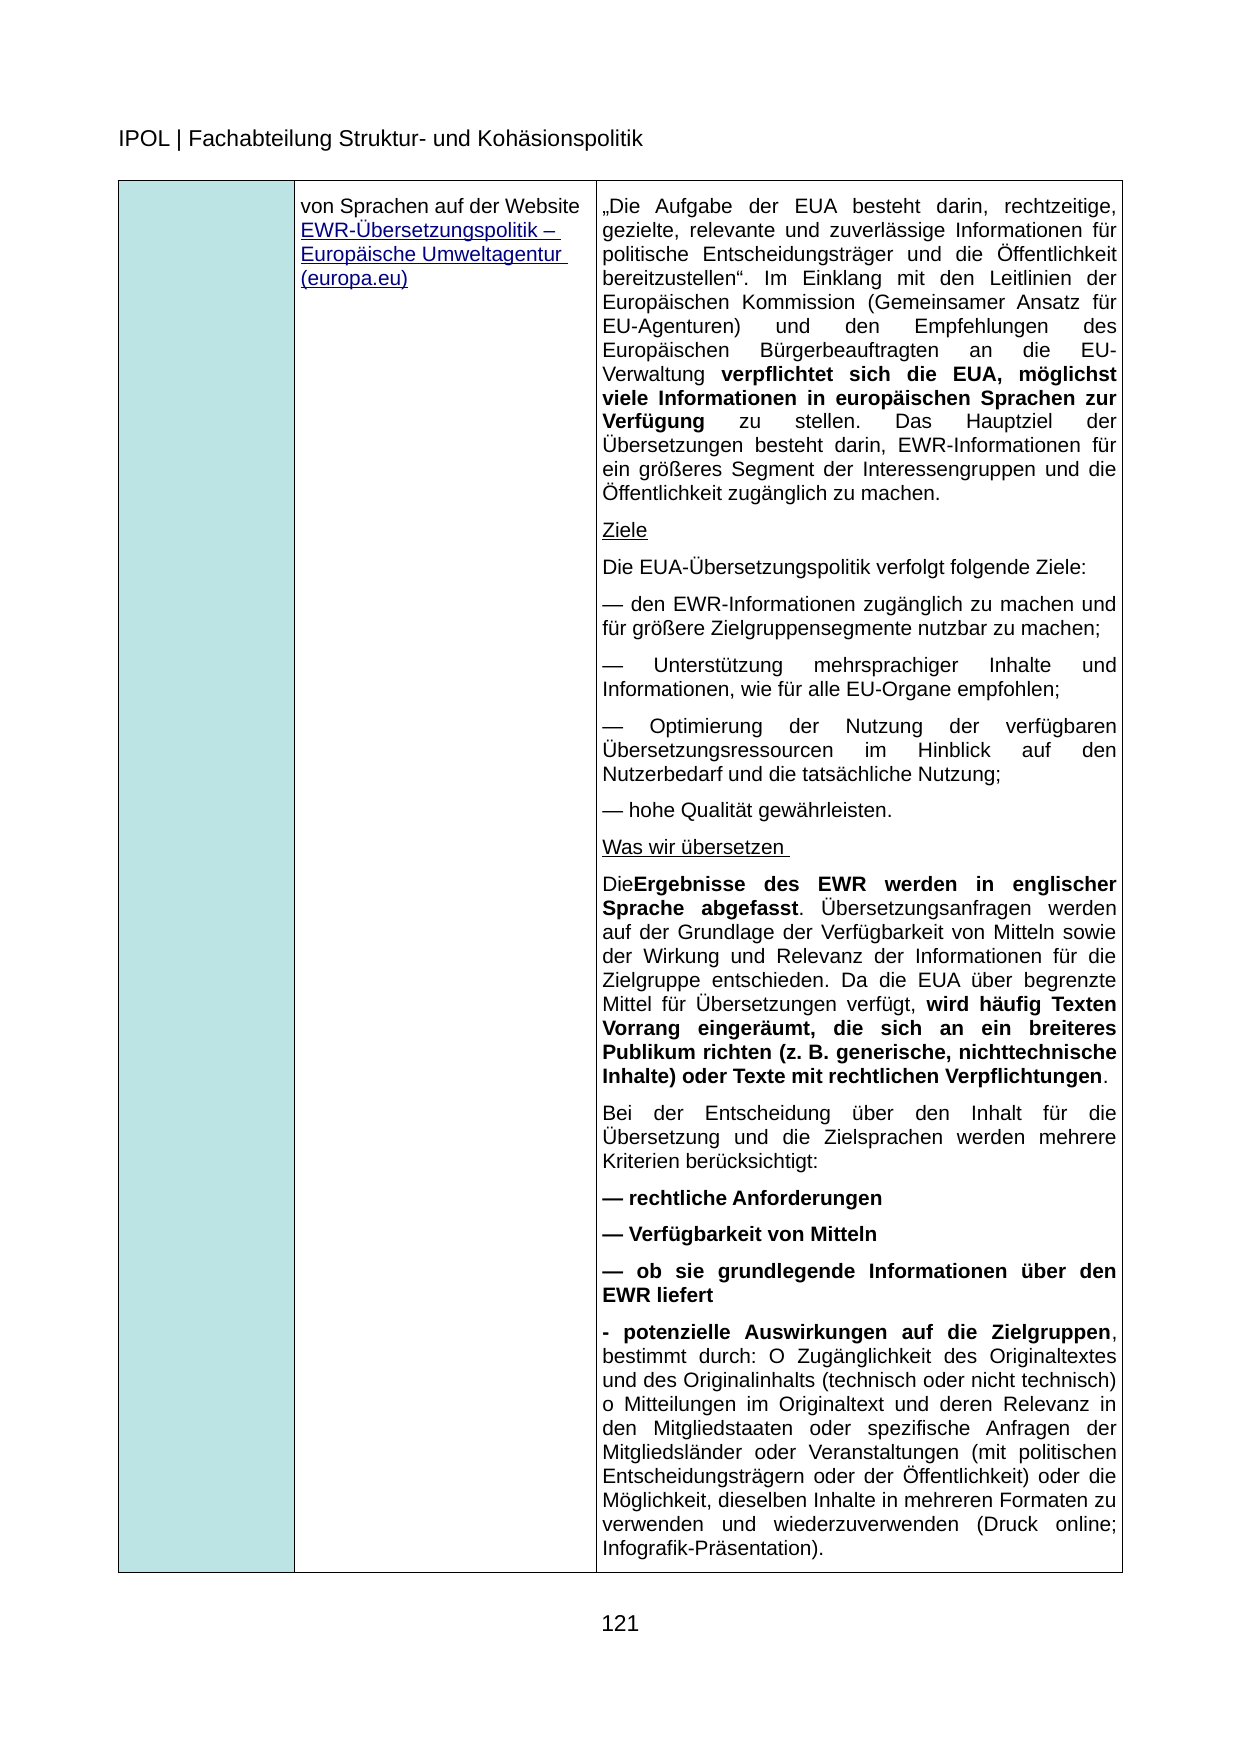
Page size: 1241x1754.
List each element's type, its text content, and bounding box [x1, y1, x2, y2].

table_cell von Sprachen auf der Website EWR-Übersetzungspolitik – Europäische Umweltagentur (europa.eu) [295, 181, 596, 1572]
table_cell [119, 181, 294, 1572]
table_cell „Die Aufgabe der EUA besteht darin, rechtzeitige, gezielte, relevante und zuverlässige Informationen für politische Entscheidungsträger und die Öffentlichkeit bereitzustellen“. Im Einklang mit den Leitlinien der Europäischen Kommission (Gemeinsamer Ansatz für EU-Agenturen) und den Empfehlungen des Europäischen Bürgerbeauftragten an die EU-Verwaltung verpflichtet sich die EUA, möglichst viele Informationen in europäischen Sprachen zur Verfügung zu stellen. Das Hauptziel der Übersetzungen besteht darin, EWR-Informationen für ein größeres Segment der Interessengruppen und die Öffentlichkeit zugänglich zu machen. Ziele Die EUA-Übersetzungspolitik verfolgt folgende Ziele: — den EWR-Informationen zugänglich zu machen und für größere Zielgruppensegmente nutzbar zu machen; — Unterstützung mehrsprachiger Inhalte und Informationen, wie für alle EU-Organe empfohlen; — Optimierung der Nutzung der verfügbaren Übersetzungsressourcen im Hinblick auf den Nutzerbedarf und die tatsächliche Nutzung; — hohe Qualität gewährleisten. Was wir übersetzen DieErgebnisse des EWR werden in englischer Sprache abgefasst. Übersetzungsanfragen werden auf der Grundlage der Verfügbarkeit von Mitteln sowie der Wirkung und Relevanz der Informationen für die Zielgruppe entschieden. Da die EUA über begrenzte Mittel für Übersetzungen verfügt, wird häufig Texten Vorrang eingeräumt, die sich an ein breiteres Publikum richten (z. B. generische, nichttechnische Inhalte) oder Texte mit rechtlichen Verpflichtungen. Bei der Entscheidung über den Inhalt für die Übersetzung und die Zielsprachen werden mehrere Kriterien berücksichtigt: — rechtliche Anforderungen — Verfügbarkeit von Mitteln — ob sie grundlegende Informationen über den EWR liefert - potenzielle Auswirkungen auf die Zielgruppen, bestimmt durch: O Zugänglichkeit des Originaltextes und des Originalinhalts (technisch oder nicht technisch) o Mitteilungen im Originaltext und deren Relevanz in den Mitgliedstaaten oder spezifische Anfragen der Mitgliedsländer oder Veranstaltungen (mit politischen Entscheidungsträgern oder der Öffentlichkeit) oder die Möglichkeit, dieselben Inhalte in mehreren Formaten zu verwenden und wiederzuverwenden (Druck online; Infografik-Präsentation). [597, 181, 1122, 1572]
